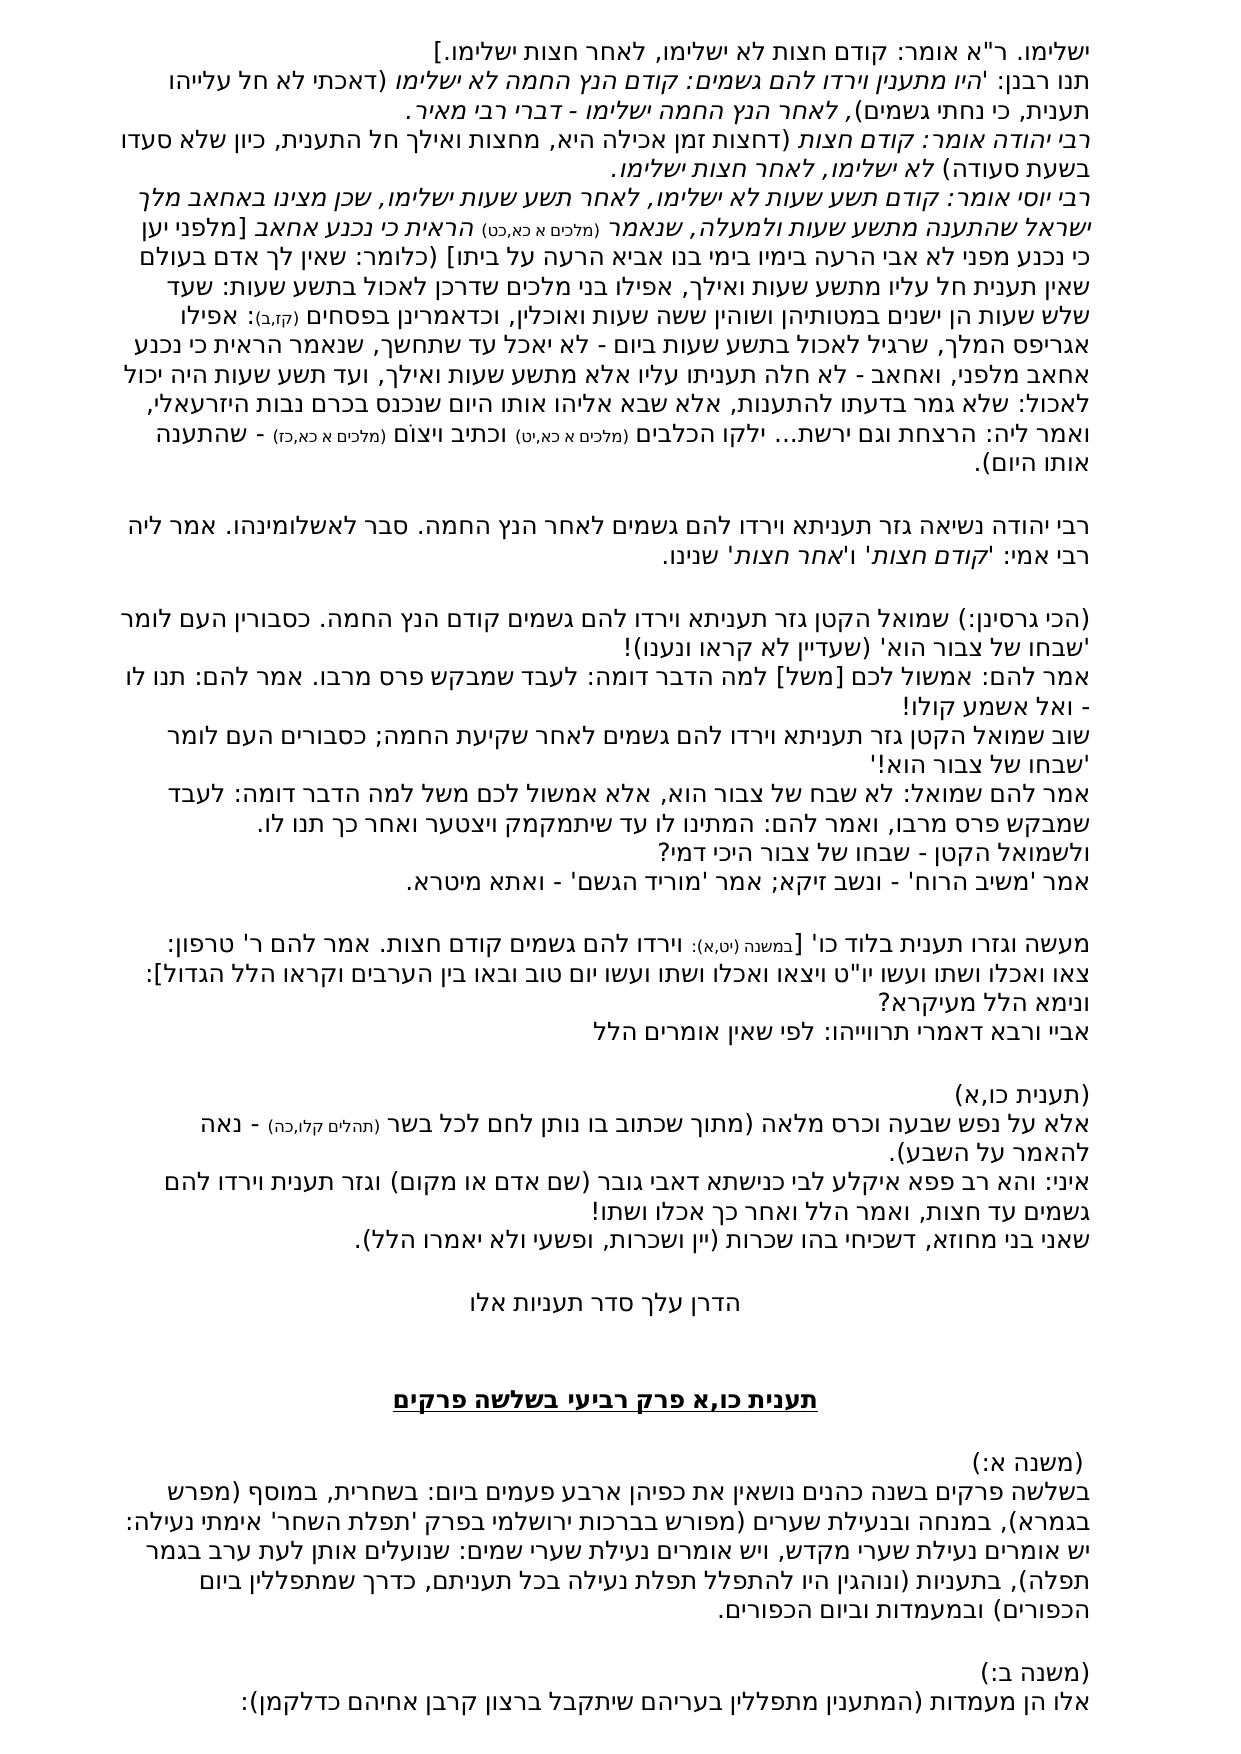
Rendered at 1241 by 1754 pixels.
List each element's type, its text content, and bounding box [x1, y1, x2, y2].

text תנו רבנן: 'היו מתענין וירדו להם גשמים: קודם הנץ החמה לא ישלימו (דאכתי לא חל עלייהו תענית, כי נחתי גשמים), לאחר הנץ החמה ישלימו - דברי רבי מאיר. [120, 67, 1090, 125]
text ישלימו. ר"א אומר: קודם חצות לא ישלימו, לאחר חצות ישלימו.] [120, 37, 1090, 67]
text תענית כו,א פרק רביעי בשלשה פרקים [120, 1386, 1090, 1415]
text אמר להם: אמשול לכם [משל] למה הדבר דומה: לעבד שמבקש פרס מרבו. אמר להם: תנו לו - ואל אשמע קולו! [120, 663, 1090, 721]
text ונימא הלל מעיקרא? [120, 988, 1090, 1017]
text אמר להם שמואל: לא שבח של צבור הוא, אלא אמשול לכם משל למה הדבר דומה: לעבד שמבקש פרס מרבו, ואמר להם: המתינו לו עד שיתמקמק ויצטער ואחר כך תנו לו. [120, 779, 1090, 838]
text (הכי גרסינן:) שמואל הקטן גזר תעניתא וירדו להם גשמים קודם הנץ החמה. כסבורין העם לומר 'שבחו של צבור הוא' (שעדיין לא קראו ונענו)! [120, 604, 1090, 663]
text (תענית כו,א) [120, 1080, 1090, 1109]
text רבי יוסי אומר: קודם תשע שעות לא ישלימו, לאחר תשע שעות ישלימו, שכן מצינו באחאב מלך ישראל שהתענה מתשע שעות ולמעלה, שנאמר (מלכים א כא,כט) הראית כי נכנע אחאב [מלפני יען כי נכנע מפני לא אבי הרעה בימיו בימי בנו אביא הרעה על ביתו] (כלומר: שאין לך אדם בעולם שאין תענית חל עליו מתשע שעות ואילך, אפילו בני מלכים שדרכן לאכול בתשע שעות: שעד שלש שעות הן ישנים במטותיהן ושוהין ששה שעות ואוכלין, וכדאמרינן בפסחים (קז,ב): אפילו אגריפס המלך, שרגיל לאכול בתשע שעות ביום - לא יאכל עד שתחשך, שנאמר הראית כי נכנע אחאב מלפני, ואחאב - לא חלה תעניתו עליו אלא מתשע שעות ואילך, ועד תשע שעות היה יכול לאכול: שלא גמר בדעתו להתענות, אלא שבא אליהו אותו היום שנכנס בכרם נבות היזרעאלי, ואמר ליה: הרצחת וגם ירשת... ילקו הכלבים (מלכים א כא,יט) וכתיב ויצוֹם (מלכים א כא,כז) - שהתענה אותו היום). [120, 183, 1090, 478]
text ולשמואל הקטן - שבחו של צבור היכי דמי? [120, 838, 1090, 867]
text אמר 'משיב הרוח' - ונשב זיקא; אמר 'מוריד הגשם' - ואתא מיטרא. [120, 867, 1090, 896]
text רבי יהודה נשיאה גזר תעניתא וירדו להם גשמים לאחר הנץ החמה. סבר לאשלומינהו. אמר ליה רבי אמי: 'קודם חצות' ו'אחר חצות' שנינו. [120, 512, 1090, 570]
text בשלשה פרקים בשנה כהנים נושאין את כפיהן ארבע פעמים ביום: בשחרית, במוסף (מפרש בגמרא), במנחה ובנעילת שערים (מפורש בברכות ירושלמי בפרק 'תפלת השחר' אימתי נעילה: יש אומרים נעילת שערי מקדש, ויש אומרים נעילת שערי שמים: שנועלים אותן לעת ערב בגמר תפלה), בתעניות (ונוהגין היו להתפלל תפלת נעילה בכל תעניתם, כדרך שמתפללין ביום הכפורים) ובמעמדות וביום הכפורים. [120, 1478, 1090, 1624]
text אלו הן מעמדות (המתענין מתפללין בעריהם שיתקבל ברצון קרבן אחיהם כדלקמן): [120, 1687, 1090, 1716]
text הדרן עלך סדר תעניות אלו [120, 1289, 1090, 1318]
text שאני בני מחוזא, דשכיחי בהו שכרות (יין ושכרות, ופשעי ולא יאמרו הלל). [120, 1226, 1090, 1255]
text רבי יהודה אומר: קודם חצות (דחצות זמן אכילה היא, מחצות ואילך חל התענית, כיון שלא סעדו בשעת סעודה) לא ישלימו, לאחר חצות ישלימו. [120, 125, 1090, 183]
text איני: והא רב פפא איקלע לבי כנישתא דאבי גובר (שם אדם או מקום) וגזר תענית וירדו להם גשמים עד חצות, ואמר הלל ואחר כך אכלו ושתו! [120, 1167, 1090, 1226]
text (משנה א:) [120, 1449, 1090, 1478]
text אביי ורבא דאמרי תרווייהו: לפי שאין אומרים הלל [120, 1017, 1090, 1046]
text אלא על נפש שבעה וכרס מלאה (מתוך שכתוב בו נותן לחם לכל בשר (תהלים קלו,כה) - נאה להאמר על השבע). [120, 1109, 1090, 1167]
text (משנה ב:) [120, 1658, 1090, 1687]
text שוב שמואל הקטן גזר תעניתא וירדו להם גשמים לאחר שקיעת החמה; כסבורים העם לומר 'שבחו של צבור הוא!' [120, 721, 1090, 779]
text מעשה וגזרו תענית בלוד כו' [במשנה (יט,א): וירדו להם גשמים קודם חצות. אמר להם ר' טרפון: צאו ואכלו ושתו ועשו יו"ט ויצאו ואכלו ושתו ועשו יום טוב ובאו בין הערבים וקראו הלל הגדול]: [120, 930, 1090, 988]
